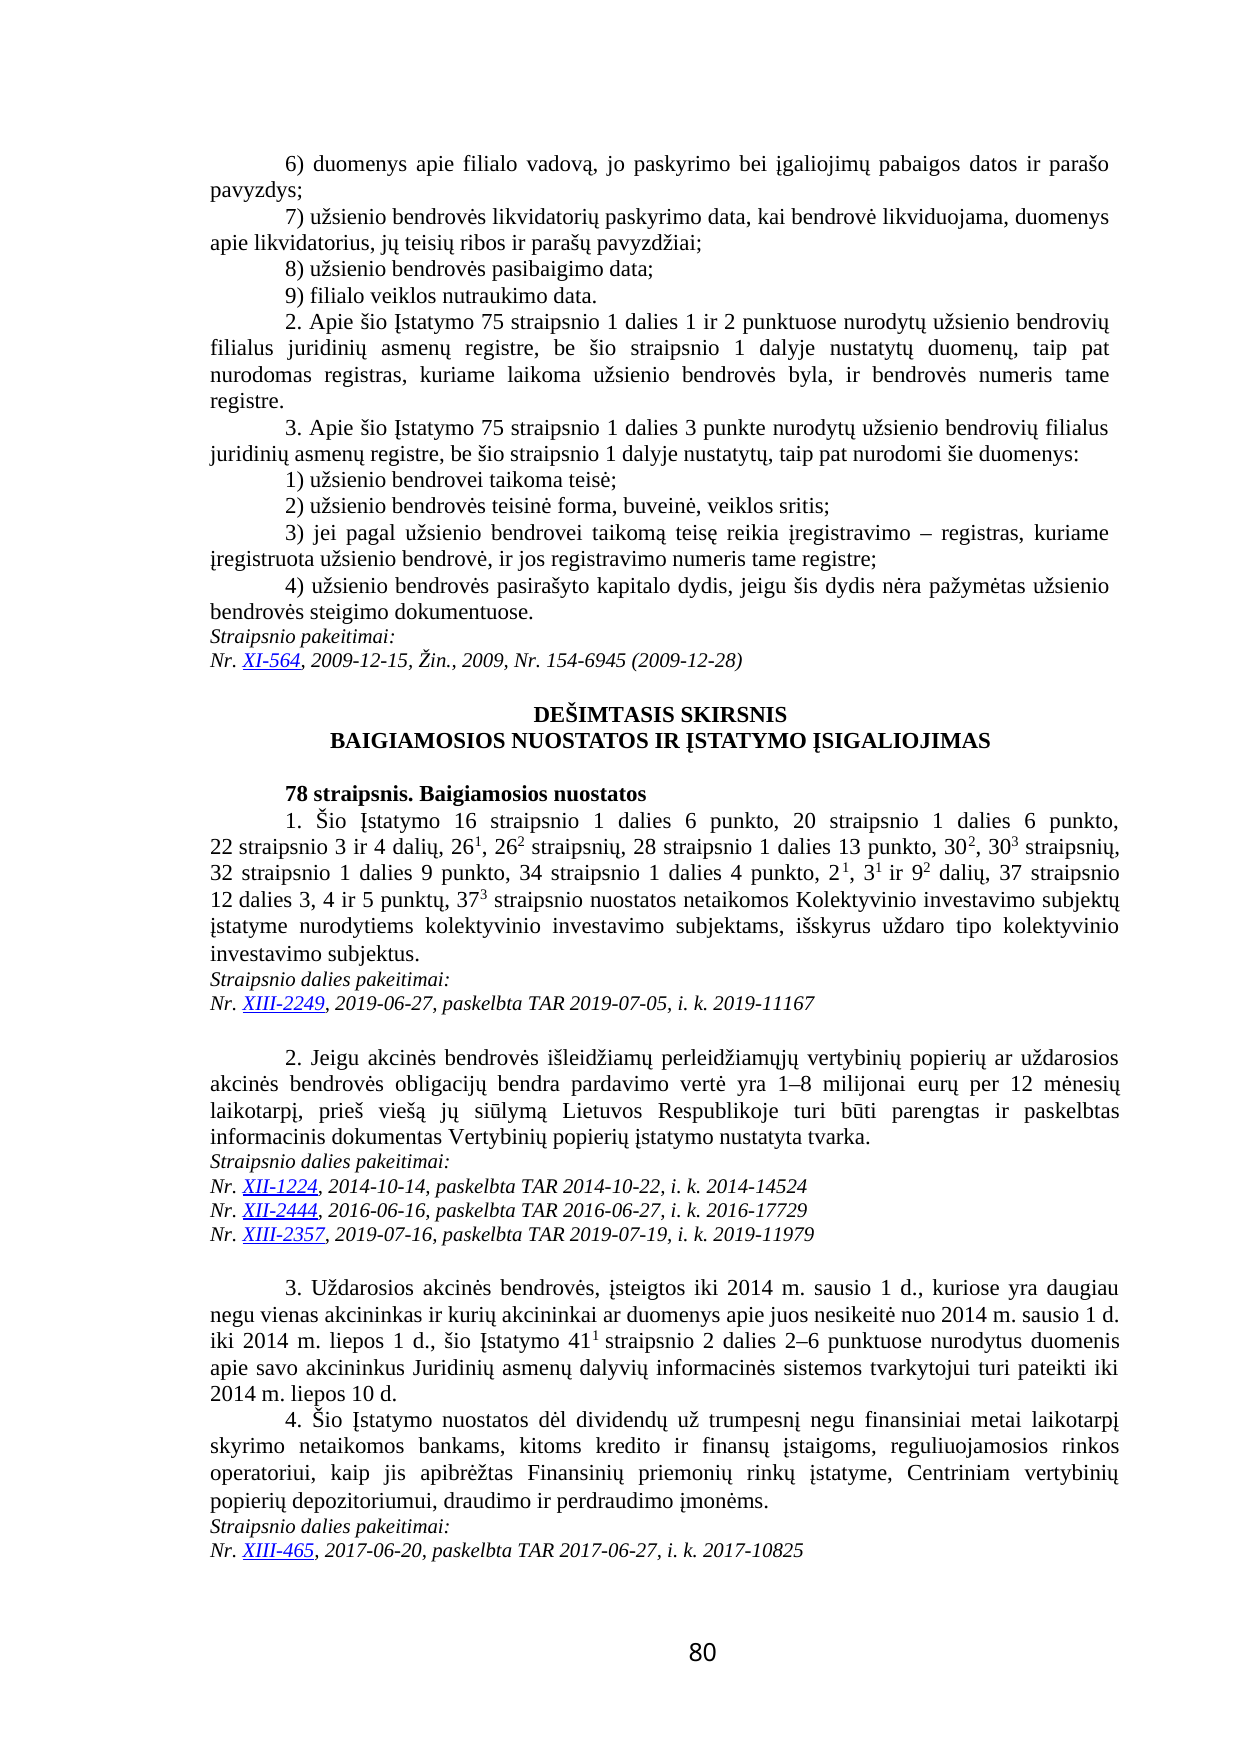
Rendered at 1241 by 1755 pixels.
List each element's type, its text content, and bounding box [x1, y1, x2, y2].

text 6) duomenys apie filialo vadovą, jo paskyrimo bei įgaliojimų pabaigos datos ir parašo pavyzdys; [210, 150, 1111, 203]
text 4) užsienio bendrovės pasirašyto kapitalo dydis, jeigu šis dydis nėra pažymėtas užsienio bendrovės steigimo dokumentuose. [210, 572, 1111, 624]
text Straipsnio dalies pakeitimai: [210, 967, 1120, 991]
text 3. Apie šio Įstatymo 75 straipsnio 1 dalies 3 punkte nurodytų užsienio bendrovių filialus juridinių asmenų registre, be šio straipsnio 1 dalyje nustatytų, taip pat nurodomi šie duomenys: [210, 413, 1111, 466]
text 1) užsienio bendrovei taikoma teisė; [210, 466, 1111, 493]
text 4. Šio Įstatymo nuostatos dėl dividendų už trumpesnį negu finansiniai metai laikotarpį skyrimo netaikomos bankams, kitoms kredito ir finansų įstaigoms, reguliuojamosios rinkos operatoriui, kaip jis apibrėžtas Finansinių priemonių rinkų įstatyme, Centriniam vertybinių popierių depozitoriumui, draudimo ir perdraudimo įmonėms. [210, 1406, 1120, 1514]
text 3. Uždarosios akcinės bendrovės, įsteigtos iki 2014 m. sausio 1 d., kuriose yra daugiau negu vienas akcininkas ir kurių akcininkai ar duomenys apie juos nesikeitė nuo 2014 m. sausio 1 d. iki 2014 m. liepos 1 d., šio Įstatymo 411 straipsnio 2 dalies 2–6 punktuose nurodytus duomenis apie savo akcininkus Juridinių asmenų dalyvių informacinės sistemos tvarkytojui turi pateikti iki 2014 m. liepos 10 d. [210, 1274, 1120, 1406]
text Nr. XIII-2357, 2019-07-16, paskelbta TAR 2019-07-19, i. k. 2019-11979 [210, 1222, 1120, 1246]
text Nr. XIII-2249, 2019-06-27, paskelbta TAR 2019-07-05, i. k. 2019-11167 [210, 991, 1120, 1015]
text 2) užsienio bendrovės teisinė forma, buveinė, veiklos sritis; [210, 493, 1111, 519]
text 9) filialo veiklos nutraukimo data. [210, 282, 1111, 308]
text Straipsnio dalies pakeitimai: [210, 1149, 1120, 1173]
text Nr. XII-2444, 2016-06-16, paskelbta TAR 2016-06-27, i. k. 2016-17729 [210, 1198, 1120, 1222]
text BAIGIAMOSIOS NUOSTATOS ir įstatymo įsigaliojimas [210, 728, 1111, 754]
text 8) užsienio bendrovės pasibaigimo data; [210, 255, 1111, 282]
text 2. Jeigu akcinės bendrovės išleidžiamų perleidžiamųjų vertybinių popierių ar uždarosios akcinės bendrovės obligacijų bendra pardavimo vertė yra 1–8 milijonai eurų per 12 mėnesių laikotarpį, prieš viešą jų siūlymą Lietuvos Respublikoje turi būti parengtas ir paskelbtas informacinis dokumentas Vertybinių popierių įstatymo nustatyta tvarka. [210, 1044, 1120, 1149]
text 1. Šio Įstatymo 16 straipsnio 1 dalies 6 punkto, 20 straipsnio 1 dalies 6 punkto, 22 straipsnio 3 ir 4 dalių, 261, 262 straipsnių, 28 straipsnio 1 dalies 13 punkto, 302, 303 straipsnių, 32 straipsnio 1 dalies 9 punkto, 34 straipsnio 1 dalies 4 punkto, 21, 31 ir 92 dalių, 37 straipsnio 12 dalies 3, 4 ir 5 punktų, 373 straipsnio nuostatos netaikomos Kolektyvinio investavimo subjektų įstatyme nurodytiems kolektyvinio investavimo subjektams, išskyrus uždaro tipo kolektyvinio investavimo subjektus. [210, 807, 1120, 967]
text 3) jei pagal užsienio bendrovei taikomą teisę reikia įregistravimo – registras, kuriame įregistruota užsienio bendrovė, ir jos registravimo numeris tame registre; [210, 519, 1111, 572]
text Nr. XIII-465, 2017-06-20, paskelbta TAR 2017-06-27, i. k. 2017-10825 [210, 1538, 1120, 1562]
text 2. Apie šio Įstatymo 75 straipsnio 1 dalies 1 ir 2 punktuose nurodytų užsienio bendrovių filialus juridinių asmenų registre, be šio straipsnio 1 dalyje nustatytų duomenų, taip pat nurodomas registras, kuriame laikoma užsienio bendrovės byla, ir bendrovės numeris tame registre. [210, 308, 1111, 413]
text Nr. XI-564, 2009-12-15, Žin., 2009, Nr. 154-6945 (2009-12-28) [210, 648, 1120, 672]
subtitle DEŠIMTASIS skirsnis [210, 701, 1111, 728]
text 7) užsienio bendrovės likvidatorių paskyrimo data, kai bendrovė likviduojama, duomenys apie likvidatorius, jų teisių ribos ir parašų pavyzdžiai; [210, 203, 1111, 255]
text Nr. XII-1224, 2014-10-14, paskelbta TAR 2014-10-22, i. k. 2014-14524 [210, 1173, 1120, 1198]
text Straipsnio pakeitimai: [210, 624, 1111, 648]
text Straipsnio dalies pakeitimai: [210, 1514, 1120, 1538]
text 78 straipsnis. Baigiamosios nuostatos [210, 780, 1126, 807]
